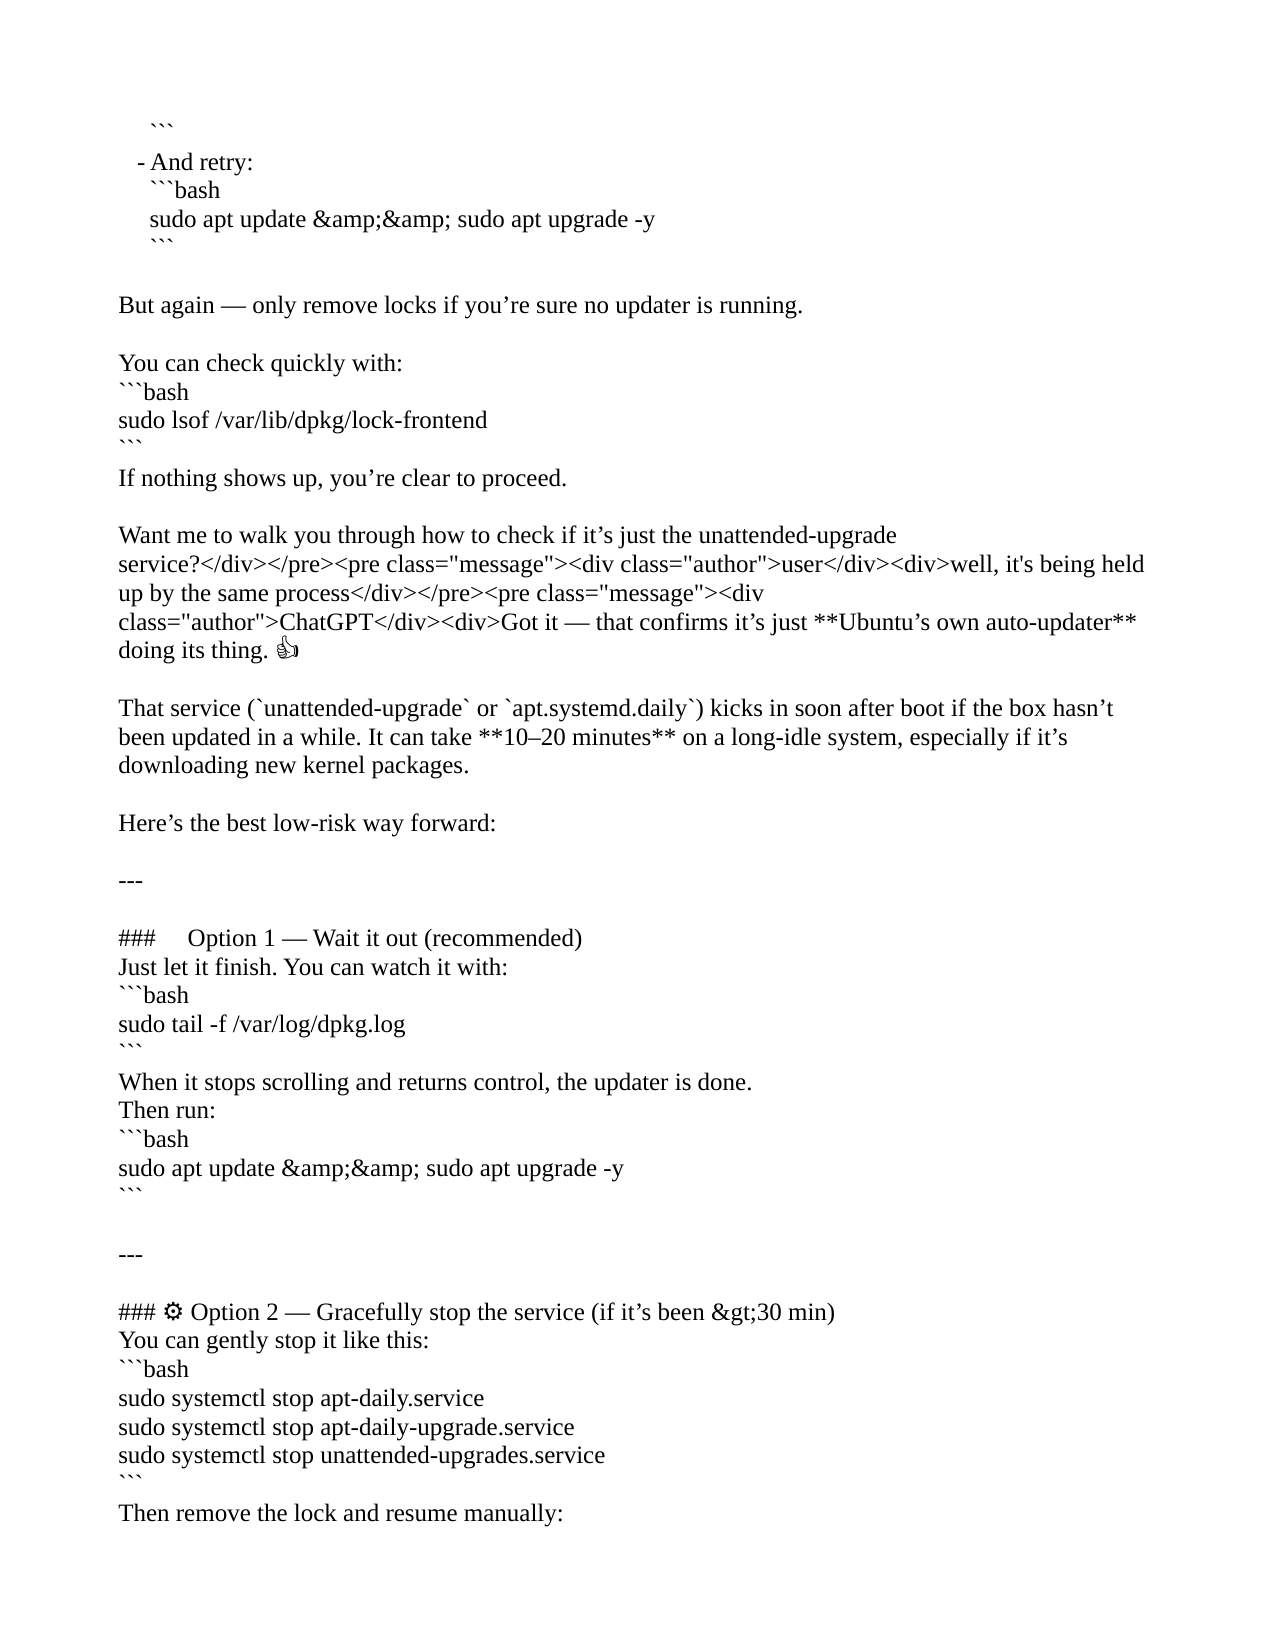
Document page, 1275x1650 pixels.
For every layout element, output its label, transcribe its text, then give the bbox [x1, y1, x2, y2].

text sudo lsof /var/lib/dpkg/lock-frontend [118, 406, 1157, 434]
text sudo apt update &amp;&amp; sudo apt upgrade -y [118, 204, 1157, 233]
text ``` [118, 233, 1157, 262]
text sudo systemctl stop apt-daily.service [118, 1383, 1157, 1412]
text Want me to walk you through how to check if it’s just the unattended-upgrade service?</div></pre><pre class="message"><div class="author">user</div><div>well, it's being held up by the same process</div></pre><pre class="message"><div class="author">ChatGPT</div><div>Got it — that confirms it’s just **Ubuntu’s own auto-updater** doing its thing. 👍 [118, 521, 1157, 664]
text When it stops scrolling and returns control, the updater is done. [118, 1067, 1157, 1096]
text ```bash [118, 981, 1157, 1009]
text ```bash [118, 1124, 1157, 1153]
text ### 🧩 Option 1 — Wait it out (recommended) [118, 923, 1157, 952]
text Here’s the best low-risk way forward: [118, 808, 1157, 837]
text But again — only remove locks if you’re sure no updater is running. [118, 291, 1157, 319]
text sudo tail -f /var/log/dpkg.log [118, 1009, 1157, 1038]
text ``` [118, 434, 1157, 463]
text If nothing shows up, you’re clear to proceed. [118, 463, 1157, 492]
text sudo systemctl stop unattended-upgrades.service [118, 1441, 1157, 1469]
text Just let it finish. You can watch it with: [118, 952, 1157, 981]
text --- [118, 866, 1157, 894]
text ``` [118, 1038, 1157, 1067]
text sudo apt update &amp;&amp; sudo apt upgrade -y [118, 1153, 1157, 1182]
text ```bash [118, 176, 1157, 204]
text You can gently stop it like this: [118, 1326, 1157, 1354]
text sudo systemctl stop apt-daily-upgrade.service [118, 1412, 1157, 1441]
text That service (`unattended-upgrade` or `apt.systemd.daily`) kicks in soon after boot if the box hasn’t been updated in a while. It can take **10–20 minutes** on a long-idle system, especially if it’s downloading new kernel packages. [118, 693, 1157, 779]
text Then remove the lock and resume manually: [118, 1498, 1157, 1527]
text - And retry: [118, 147, 1157, 176]
text Then run: [118, 1096, 1157, 1124]
text ```bash [118, 377, 1157, 406]
text You can check quickly with: [118, 348, 1157, 377]
text ```bash [118, 1354, 1157, 1383]
text --- [118, 1239, 1157, 1268]
text ``` [118, 118, 1157, 147]
text ``` [118, 1182, 1157, 1211]
text ``` [118, 1469, 1157, 1498]
text ### ⚙️ Option 2 — Gracefully stop the service (if it’s been &gt;30 min) [118, 1297, 1157, 1326]
